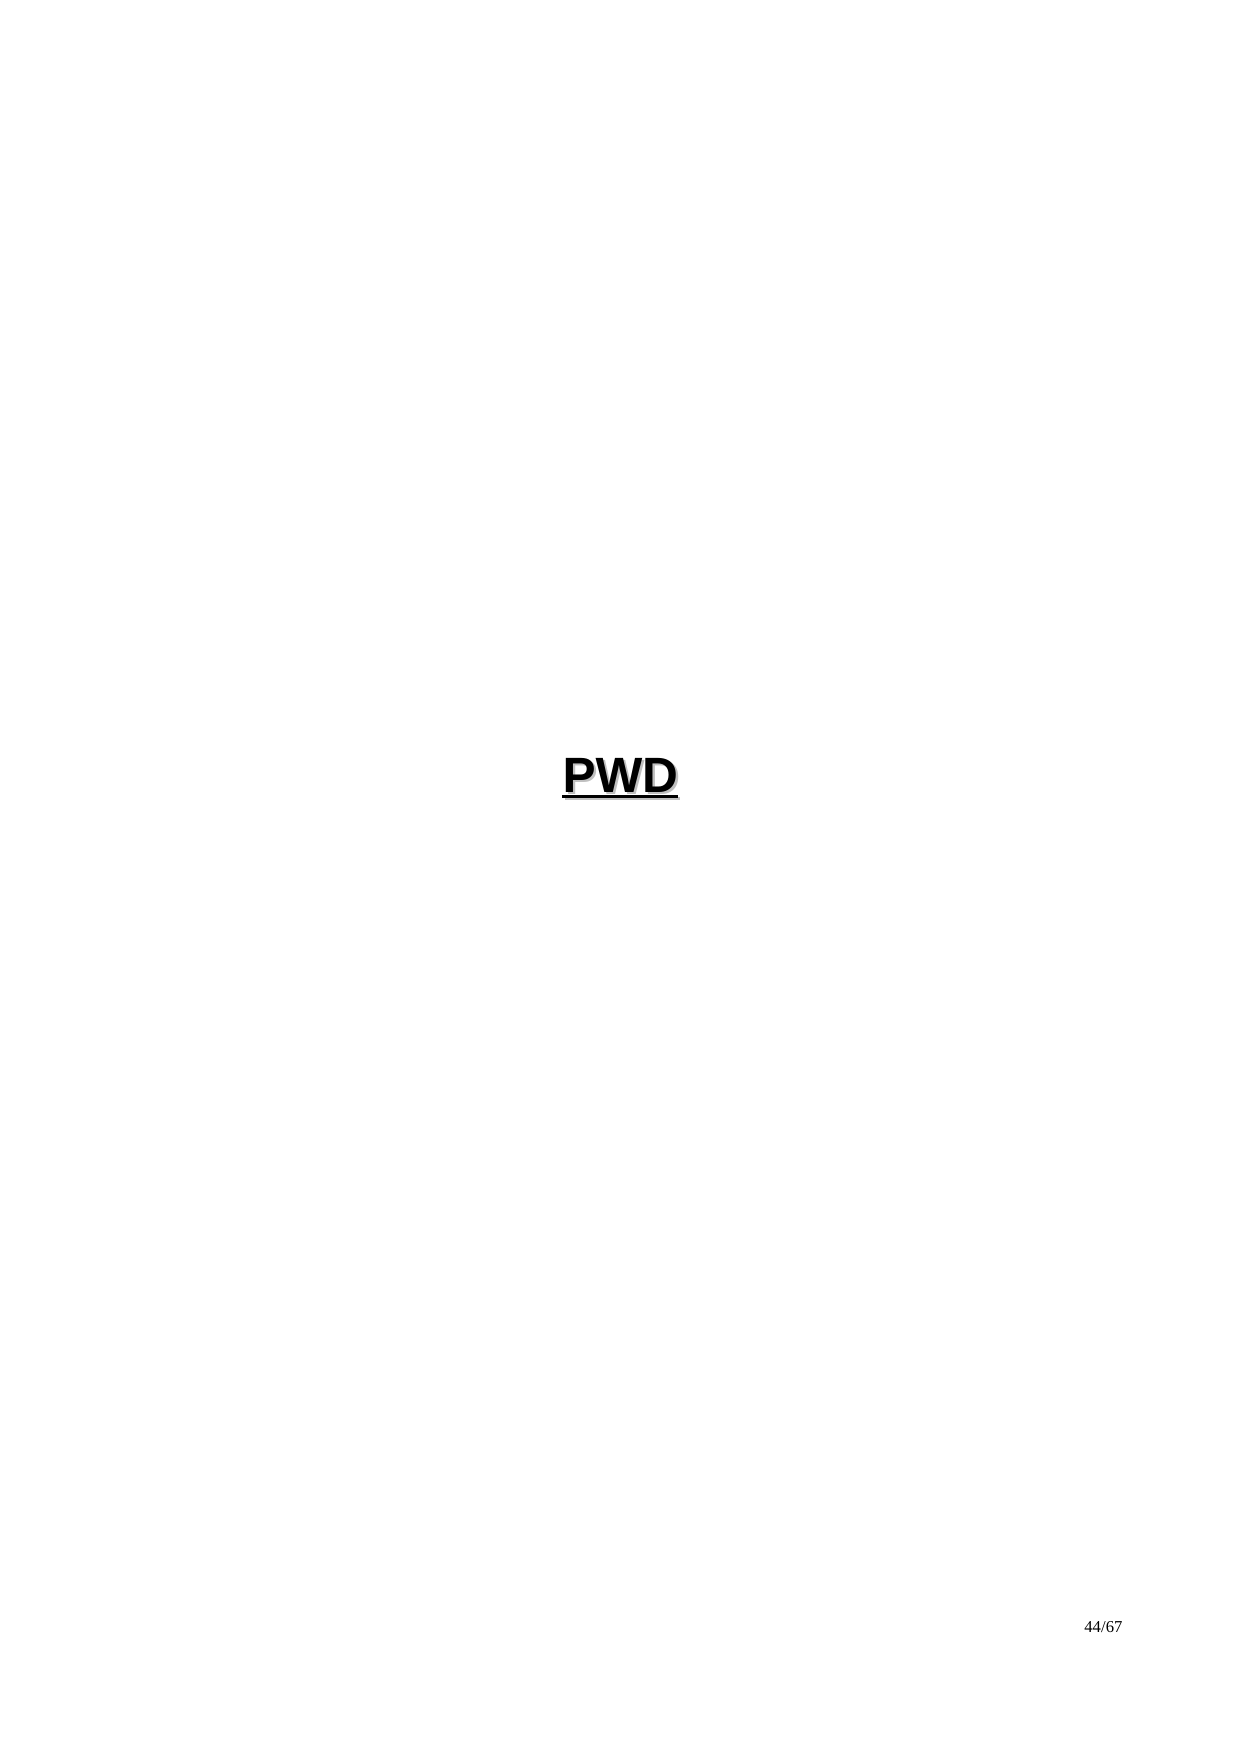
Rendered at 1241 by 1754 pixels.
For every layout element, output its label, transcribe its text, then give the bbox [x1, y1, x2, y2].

subtitle PWD [118, 746, 1122, 803]
